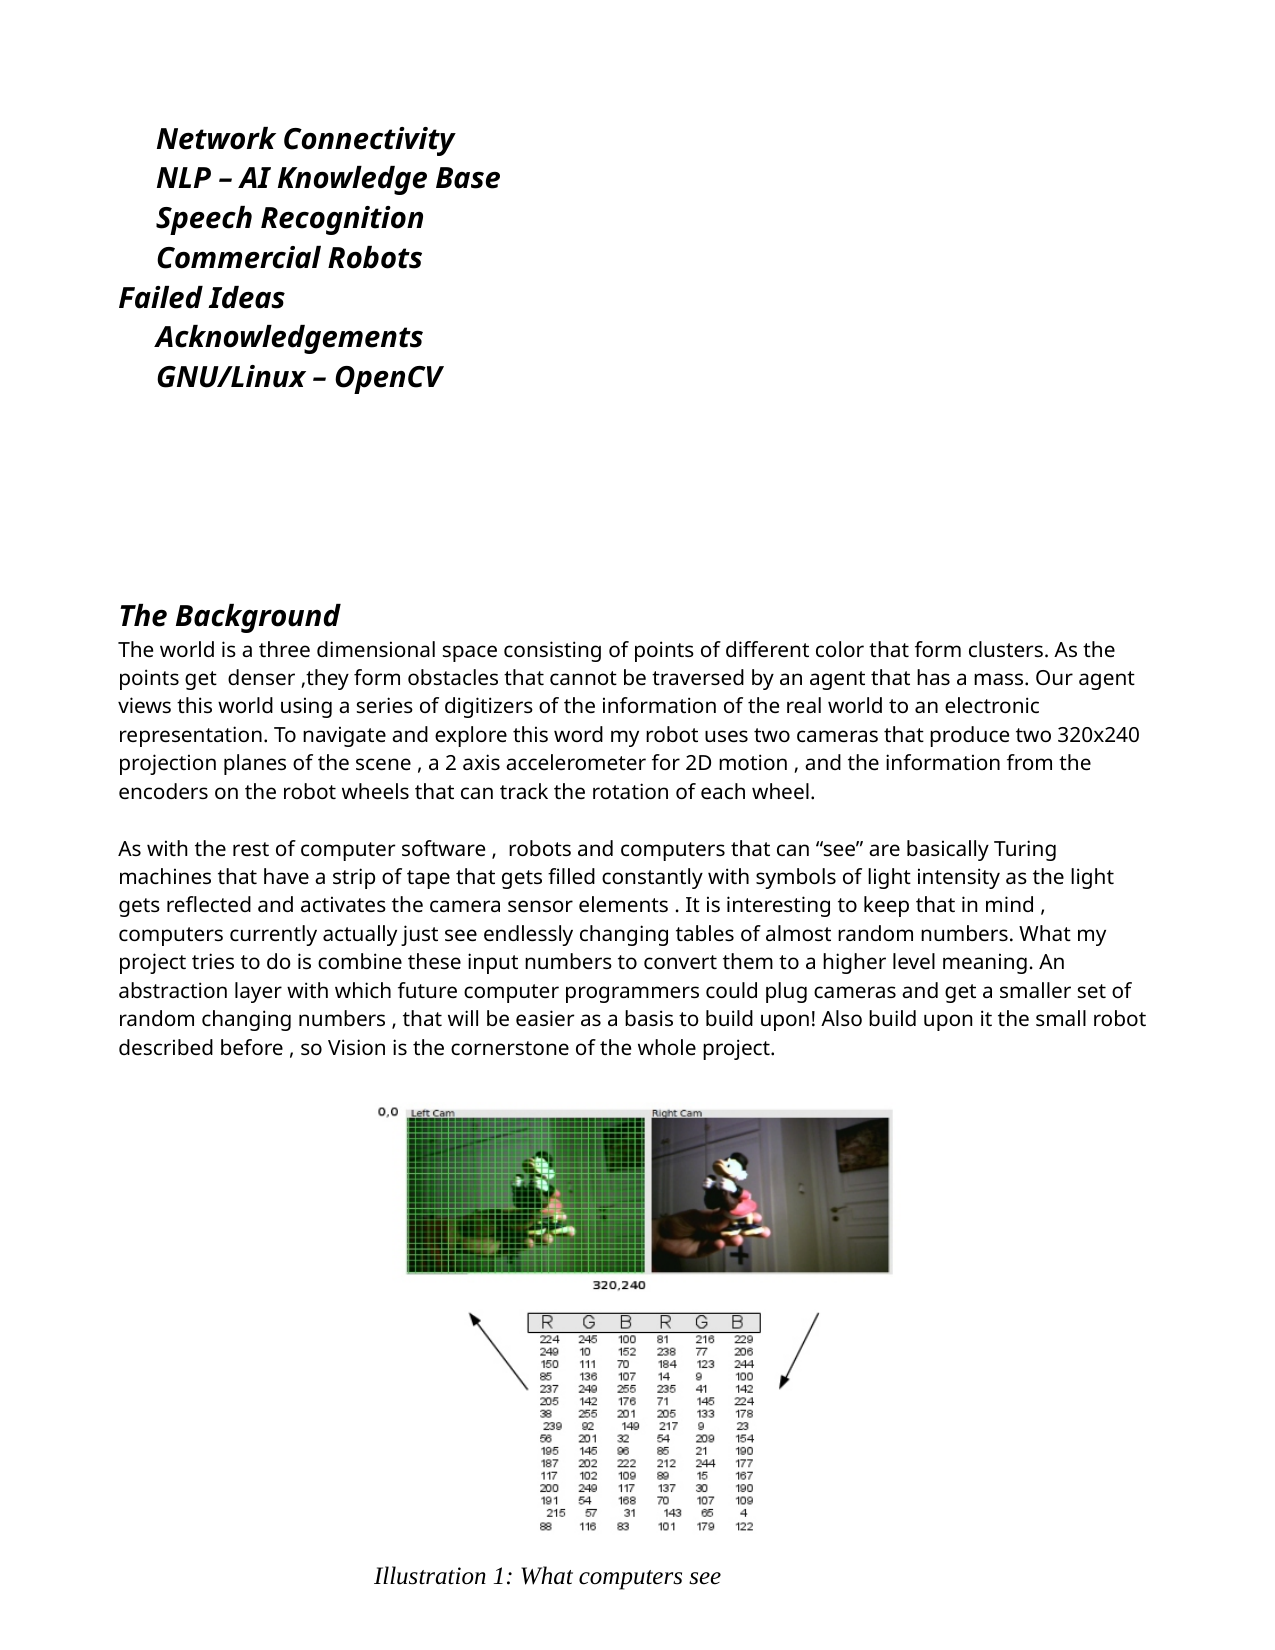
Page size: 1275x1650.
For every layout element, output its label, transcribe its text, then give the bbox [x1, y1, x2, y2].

text NLP – AI Knowledge Base [118, 158, 1157, 197]
text Illustration 1: What computers see [374, 1562, 901, 1590]
text As with the rest of computer software , robots and computers that can “see” are basically Turing machines that have a strip of tape that gets filled constantly with symbols of light intensity as the light gets reflected and activates the camera sensor elements . It is interesting to keep that in mind , computers currently actually just see endlessly changing tables of almost random numbers. What my project tries to do is combine these input numbers to convert them to a higher level meaning. An abstraction layer with which future computer programmers could plug cameras and get a smaller set of random changing numbers , that will be easier as a basis to build upon! Also build upon it the small robot described before , so Vision is the cornerstone of the whole project. [118, 834, 1157, 1061]
text Speech Recognition [118, 197, 1157, 237]
text The world is a three dimensional space consisting of points of different color that form clusters. As the points get denser ,they form obstacles that cannot be traversed by an agent that has a mass. Our agent views this world using a series of digitizers of the information of the real world to an electronic representation. To navigate and explore this word my robot uses two cameras that produce two 320x240 projection planes of the scene , a 2 axis accelerometer for 2D motion , and the information from the encoders on the robot wheels that can track the rotation of each wheel. [118, 635, 1157, 805]
text Failed Ideas [118, 277, 1157, 317]
text Acknowledgements [118, 317, 1157, 356]
text Network Connectivity [118, 118, 1157, 158]
text GNU/Linux – OpenCV [118, 356, 1157, 396]
text Commercial Robots [118, 237, 1157, 277]
text The Background [118, 595, 1157, 635]
picture [374, 1102, 902, 1562]
